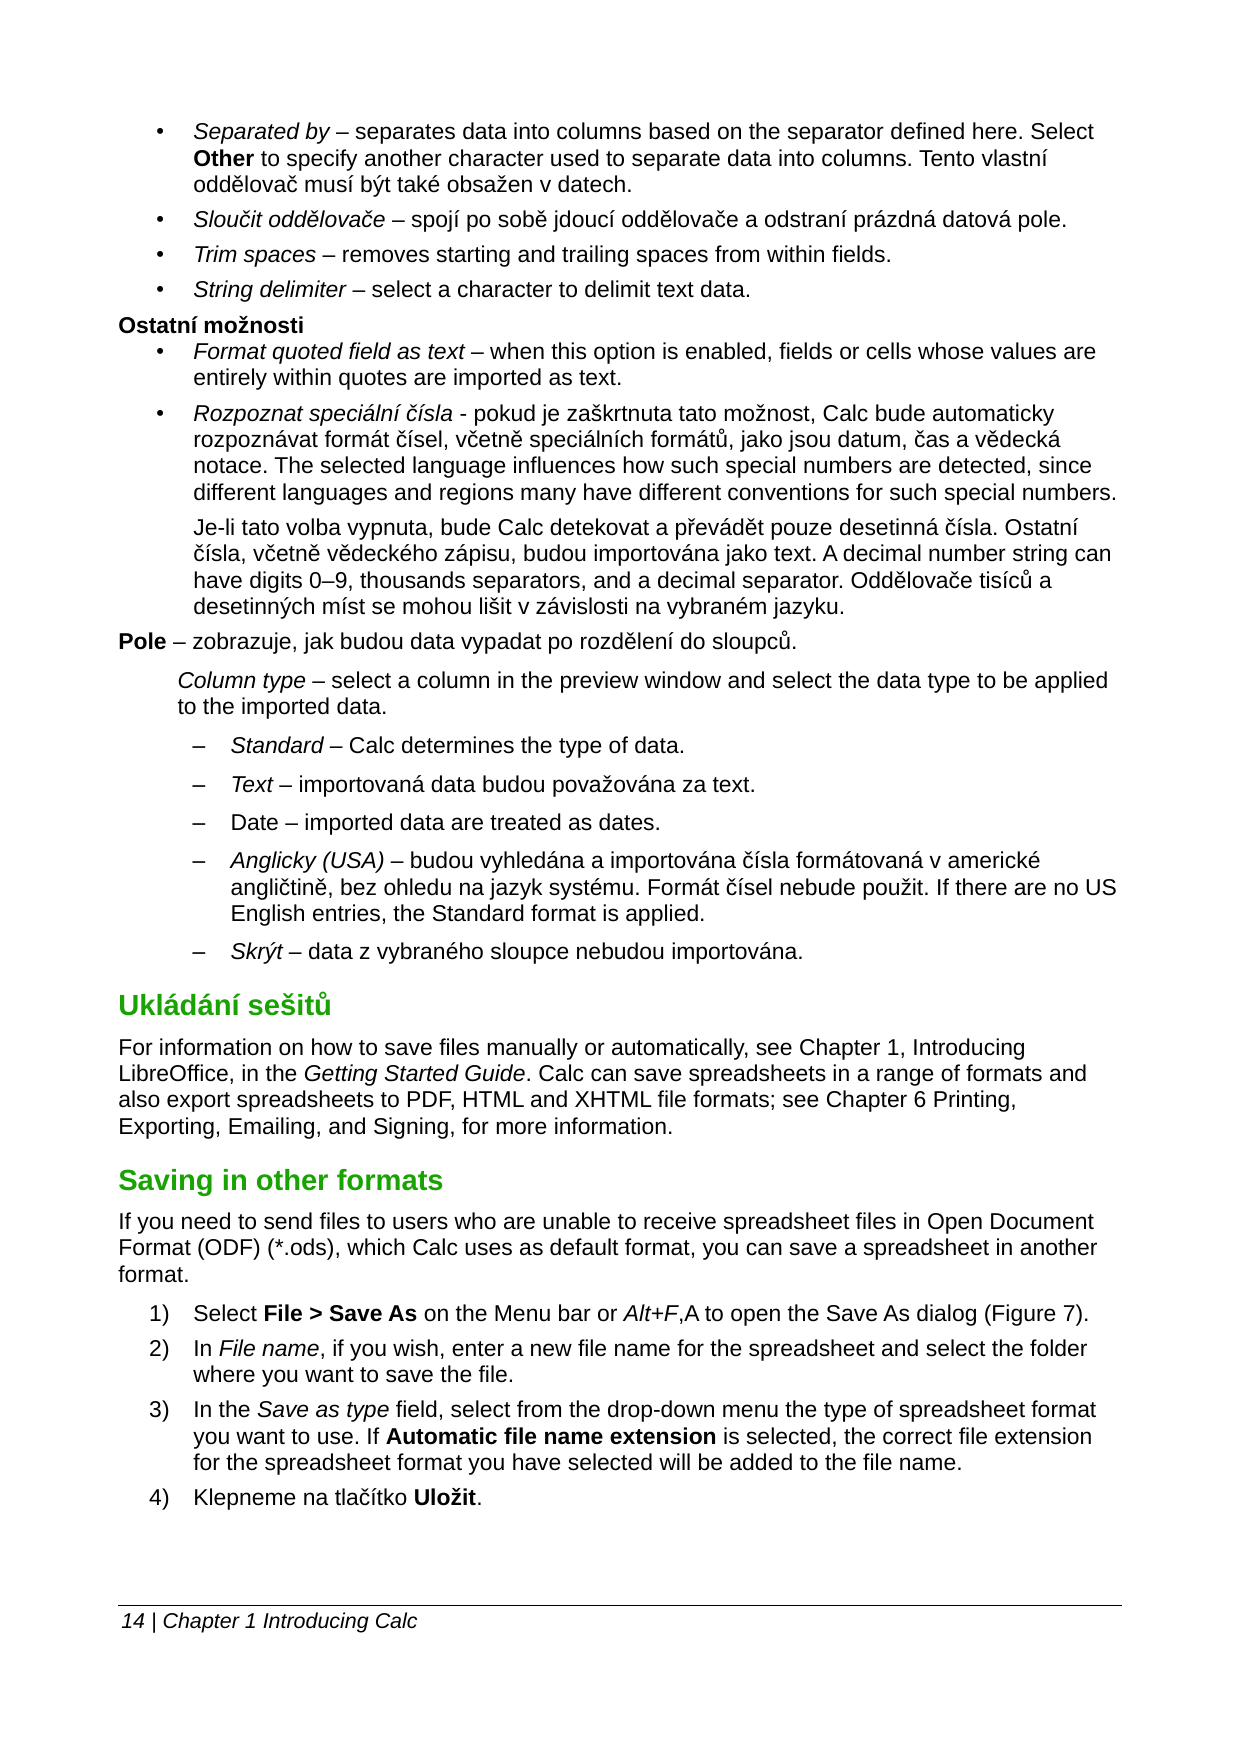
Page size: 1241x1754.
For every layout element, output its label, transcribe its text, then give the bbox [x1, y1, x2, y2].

list Rozpoznat speciální čísla - pokud je zaškrtnuta tato možnost, Calc bude automaticky rozpoznávat formát čísel, včetně speciálních formátů, jako jsou datum, čas a vědecká notace. The selected language influences how such special numbers are detected, since different languages and regions many have different conventions for such special numbers. [156, 399, 1122, 505]
text For information on how to save files manually or automatically, see Chapter 1, Introducing LibreOffice, in the Getting Started Guide. Calc can save spreadsheets in a range of formats and also export spreadsheets to PDF, HTML and XHTML file formats; see Chapter 6 Printing, Exporting, Emailing, and Signing, for more information. [118, 1033, 1122, 1139]
list Trim spaces – removes starting and trailing spaces from within fields. [156, 241, 1122, 268]
list Select File > Save As on the Menu bar or Alt+F,A to open the Save As dialog (Figure 7). [169, 1299, 1122, 1326]
list Anglicky (USA) – budou vyhledána a importována čísla formátovaná v americké angličtině, bez ohledu na jazyk systému. Formát čísel nebude použit. If there are no US English entries, the Standard format is applied. [192, 847, 1122, 926]
list Format quoted field as text – when this option is enabled, fields or cells whose values are entirely within quotes are imported as text. [156, 338, 1122, 391]
list If you need to send files to users who are unable to receive spreadsheet files in Open Document Format (ODF) (*.ods), which Calc uses as default format, you can save a spreadsheet in another format. [118, 1208, 1122, 1287]
list Klepneme na tlačítko Uložit. [169, 1484, 1122, 1511]
list String delimiter – select a character to delimit text data. [156, 276, 1122, 303]
text Pole – zobrazuje, jak budou data vypadat po rozdělení do sloupců. [118, 628, 1122, 654]
list Text – importovaná data budou považována za text. [192, 771, 1122, 797]
list In the Save as type field, select from the drop-down menu the type of spreadsheet format you want to use. If Automatic file name extension is selected, the correct file extension for the spreadsheet format you have selected will be added to the file name. [169, 1396, 1122, 1475]
text Ostatní možnosti [118, 312, 1122, 338]
text Column type – select a column in the preview window and select the data type to be applied to the imported data. [177, 667, 1122, 720]
list Standard – Calc determines the type of data. [192, 732, 1122, 758]
list Separated by – separates data into columns based on the separator defined here. Select Other to specify another character used to separate data into columns. Tento vlastní oddělovač musí být také obsažen v datech. [156, 118, 1122, 197]
list Date – imported data are treated as dates. [192, 809, 1122, 835]
list In File name, if you wish, enter a new file name for the spreadsheet and select the folder where you want to save the file. [169, 1335, 1122, 1387]
list Sloučit oddělovače – spojí po sobě jdoucí oddělovače a odstraní prázdná datová pole. [156, 206, 1122, 232]
list Skrýt – data z vybraného sloupce nebudou importována. [192, 938, 1122, 964]
subtitle Saving in other formats [118, 1163, 1122, 1196]
subtitle Ukládání sešitů [118, 988, 1122, 1022]
list Je-li tato volba vypnuta, bude Calc detekovat a převádět pouze desetinná čísla. Ostatní čísla, včetně vědeckého zápisu, budou importována jako text. A decimal number string can have digits 0–9, thousands separators, and a decimal separator. Oddělovače tisíců a desetinných míst se mohou lišit v závislosti na vybraném jazyku. [156, 514, 1122, 619]
